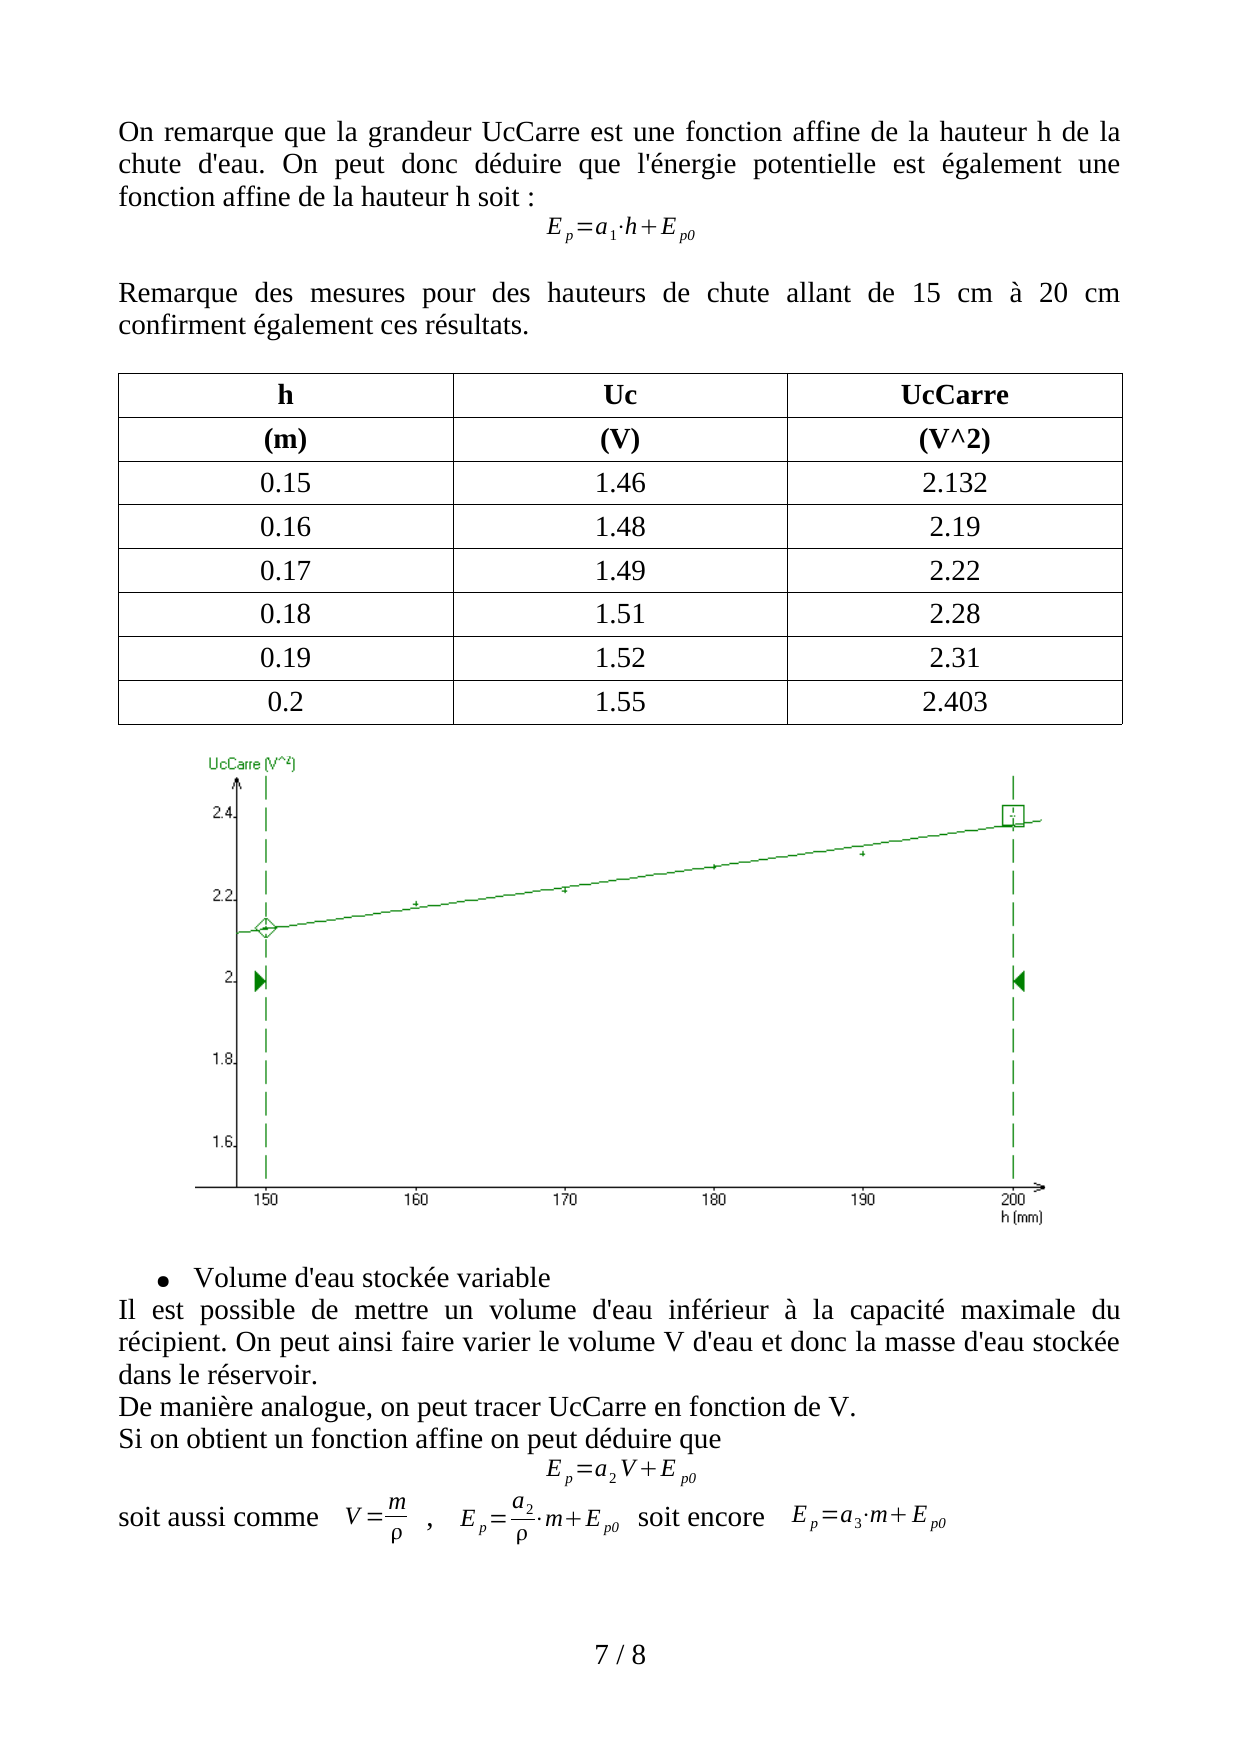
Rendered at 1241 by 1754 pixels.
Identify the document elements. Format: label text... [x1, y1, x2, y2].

table_cell 1.49 [454, 549, 787, 592]
table_header UcCarre [788, 374, 1122, 417]
text soit aussi comme , soit encore [118, 1486, 1122, 1546]
table_cell 1.52 [454, 637, 787, 680]
table_cell 2.132 [788, 462, 1122, 504]
table_cell 1.51 [454, 593, 787, 636]
table_cell 0.19 [119, 637, 453, 680]
text On remarque que la grandeur UcCarre est une fonction affine de la hauteur h de la chute d'eau. On peut donc déduire que l'énergie potentielle est également une fonction affine de la hauteur h soit : [118, 116, 1122, 212]
table_cell 1.48 [454, 505, 787, 548]
table_cell (V) [454, 418, 787, 461]
table_cell 0.16 [119, 505, 453, 548]
table_cell 0.18 [119, 593, 453, 636]
text Il est possible de mettre un volume d'eau inférieur à la capacité maximale du récipient. On peut ainsi faire varier le volume V d'eau et donc la masse d'eau stockée dans le réservoir. [118, 1293, 1122, 1390]
table_cell 2.403 [788, 681, 1122, 724]
table_cell 0.17 [119, 549, 453, 592]
table_header h [119, 374, 453, 417]
table_cell (V^2) [788, 418, 1122, 461]
table_header Uc [454, 374, 787, 417]
table_cell 2.31 [788, 637, 1122, 680]
text Si on obtient un fonction affine on peut déduire que [118, 1423, 1122, 1455]
text De manière analogue, on peut tracer UcCarre en fonction de V. [118, 1390, 1122, 1423]
table_cell 1.46 [454, 462, 787, 504]
table_cell 2.19 [788, 505, 1122, 548]
picture [195, 756, 1046, 1229]
table_cell 2.28 [788, 593, 1122, 636]
table_cell (m) [119, 418, 453, 461]
table_cell 0.15 [119, 462, 453, 504]
list Volume d'eau stockée variable [156, 1261, 1122, 1293]
table_cell 1.55 [454, 681, 787, 724]
text Remarque des mesures pour des hauteurs de chute allant de 15 cm à 20 cm confirment également ces résultats. [118, 276, 1122, 341]
table_cell 0.2 [119, 681, 453, 724]
table_cell 2.22 [788, 549, 1122, 592]
